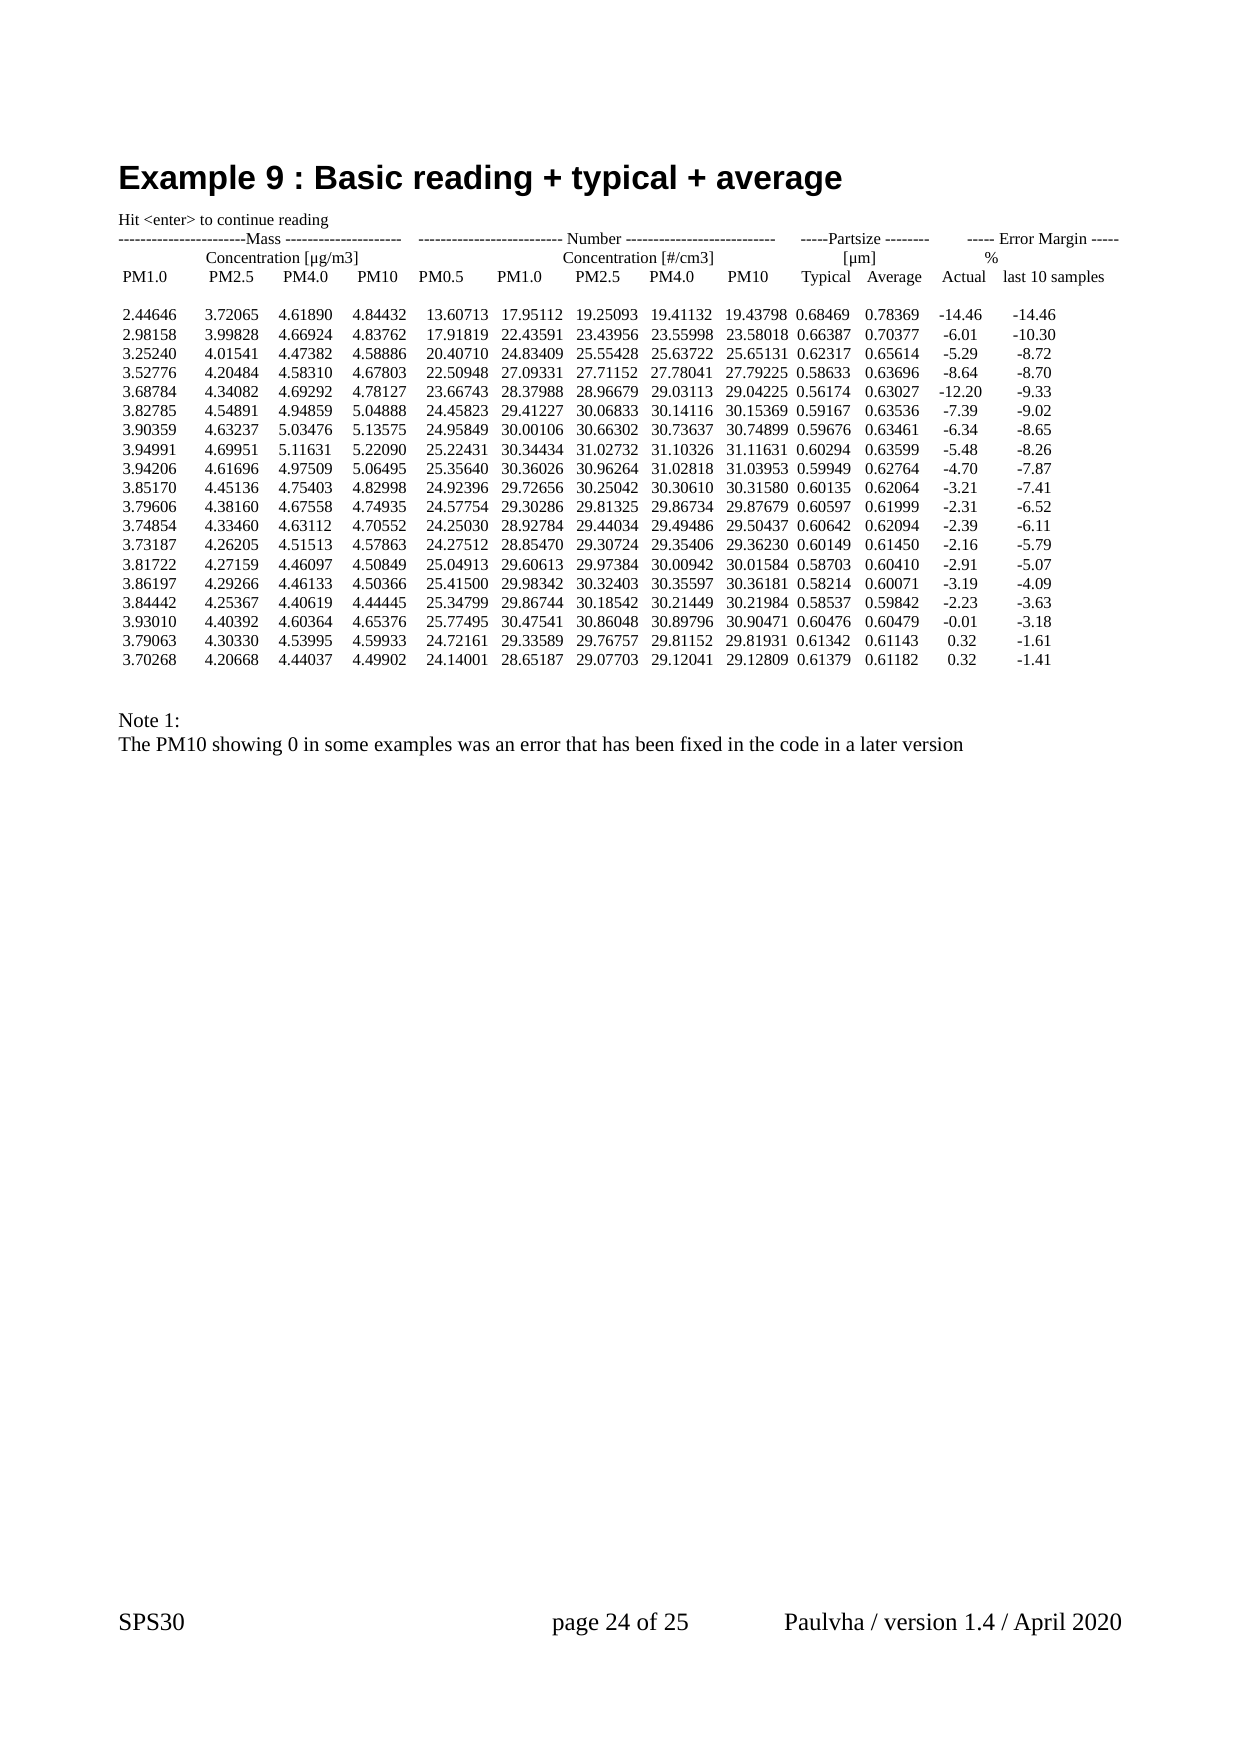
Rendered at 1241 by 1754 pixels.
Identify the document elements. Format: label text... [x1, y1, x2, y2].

text 3.79606 4.38160 4.67558 4.74935 24.57754 29.30286 29.81325 29.86734 29.87679 0.60597 0.61999 -2.31 -6.52 [118, 497, 1122, 516]
text Note 1: [118, 708, 1122, 732]
text Hit <enter> to continue reading [118, 209, 1122, 228]
text 3.73187 4.26205 4.51513 4.57863 24.27512 28.85470 29.30724 29.35406 29.36230 0.60149 0.61450 -2.16 -5.79 [118, 535, 1122, 554]
text 2.98158 3.99828 4.66924 4.83762 17.91819 22.43591 23.43956 23.55998 23.58018 0.66387 0.70377 -6.01 -10.30 [118, 324, 1122, 343]
text 3.79063 4.30330 4.53995 4.59933 24.72161 29.33589 29.76757 29.81152 29.81931 0.61342 0.61143 0.32 -1.61 [118, 631, 1122, 650]
text 3.68784 4.34082 4.69292 4.78127 23.66743 28.37988 28.96679 29.03113 29.04225 0.56174 0.63027 -12.20 -9.33 [118, 382, 1122, 401]
text 3.82785 4.54891 4.94859 5.04888 24.45823 29.41227 30.06833 30.14116 30.15369 0.59167 0.63536 -7.39 -9.02 [118, 401, 1122, 420]
text 3.74854 4.33460 4.63112 4.70552 24.25030 28.92784 29.44034 29.49486 29.50437 0.60642 0.62094 -2.39 -6.11 [118, 516, 1122, 535]
text PM1.0 PM2.5 PM4.0 PM10 PM0.5 PM1.0 PM2.5 PM4.0 PM10 Typical Average Actual last 10 samples [118, 267, 1122, 286]
text 2.44646 3.72065 4.61890 4.84432 13.60713 17.95112 19.25093 19.41132 19.43798 0.68469 0.78369 -14.46 -14.46 [118, 305, 1122, 324]
text 3.85170 4.45136 4.75403 4.82998 24.92396 29.72656 30.25042 30.30610 30.31580 0.60135 0.62064 -3.21 -7.41 [118, 478, 1122, 497]
text -----------------------Mass --------------------- -------------------------- Number --------------------------- -----Partsize -------- ----- Error Margin ----- [118, 228, 1122, 248]
text 3.84442 4.25367 4.40619 4.44445 25.34799 29.86744 30.18542 30.21449 30.21984 0.58537 0.59842 -2.23 -3.63 [118, 593, 1122, 612]
text 3.52776 4.20484 4.58310 4.67803 22.50948 27.09331 27.71152 27.78041 27.79225 0.58633 0.63696 -8.64 -8.70 [118, 363, 1122, 382]
text Concentration [μg/m3] Concentration [#/cm3] [μm] % [118, 248, 1122, 267]
text The PM10 showing 0 in some examples was an error that has been fixed in the code in a later version [118, 732, 1122, 756]
subtitle Example 9 : Basic reading + typical + average [118, 158, 1122, 197]
text 3.94991 4.69951 5.11631 5.22090 25.22431 30.34434 31.02732 31.10326 31.11631 0.60294 0.63599 -5.48 -8.26 [118, 439, 1122, 458]
text 3.86197 4.29266 4.46133 4.50366 25.41500 29.98342 30.32403 30.35597 30.36181 0.58214 0.60071 -3.19 -4.09 [118, 573, 1122, 593]
text 3.70268 4.20668 4.44037 4.49902 24.14001 28.65187 29.07703 29.12041 29.12809 0.61379 0.61182 0.32 -1.41 [118, 650, 1122, 669]
text 3.93010 4.40392 4.60364 4.65376 25.77495 30.47541 30.86048 30.89796 30.90471 0.60476 0.60479 -0.01 -3.18 [118, 612, 1122, 631]
text 3.90359 4.63237 5.03476 5.13575 24.95849 30.00106 30.66302 30.73637 30.74899 0.59676 0.63461 -6.34 -8.65 [118, 420, 1122, 439]
text 3.81722 4.27159 4.46097 4.50849 25.04913 29.60613 29.97384 30.00942 30.01584 0.58703 0.60410 -2.91 -5.07 [118, 554, 1122, 573]
text 3.94206 4.61696 4.97509 5.06495 25.35640 30.36026 30.96264 31.02818 31.03953 0.59949 0.62764 -4.70 -7.87 [118, 458, 1122, 478]
text 3.25240 4.01541 4.47382 4.58886 20.40710 24.83409 25.55428 25.63722 25.65131 0.62317 0.65614 -5.29 -8.72 [118, 343, 1122, 363]
